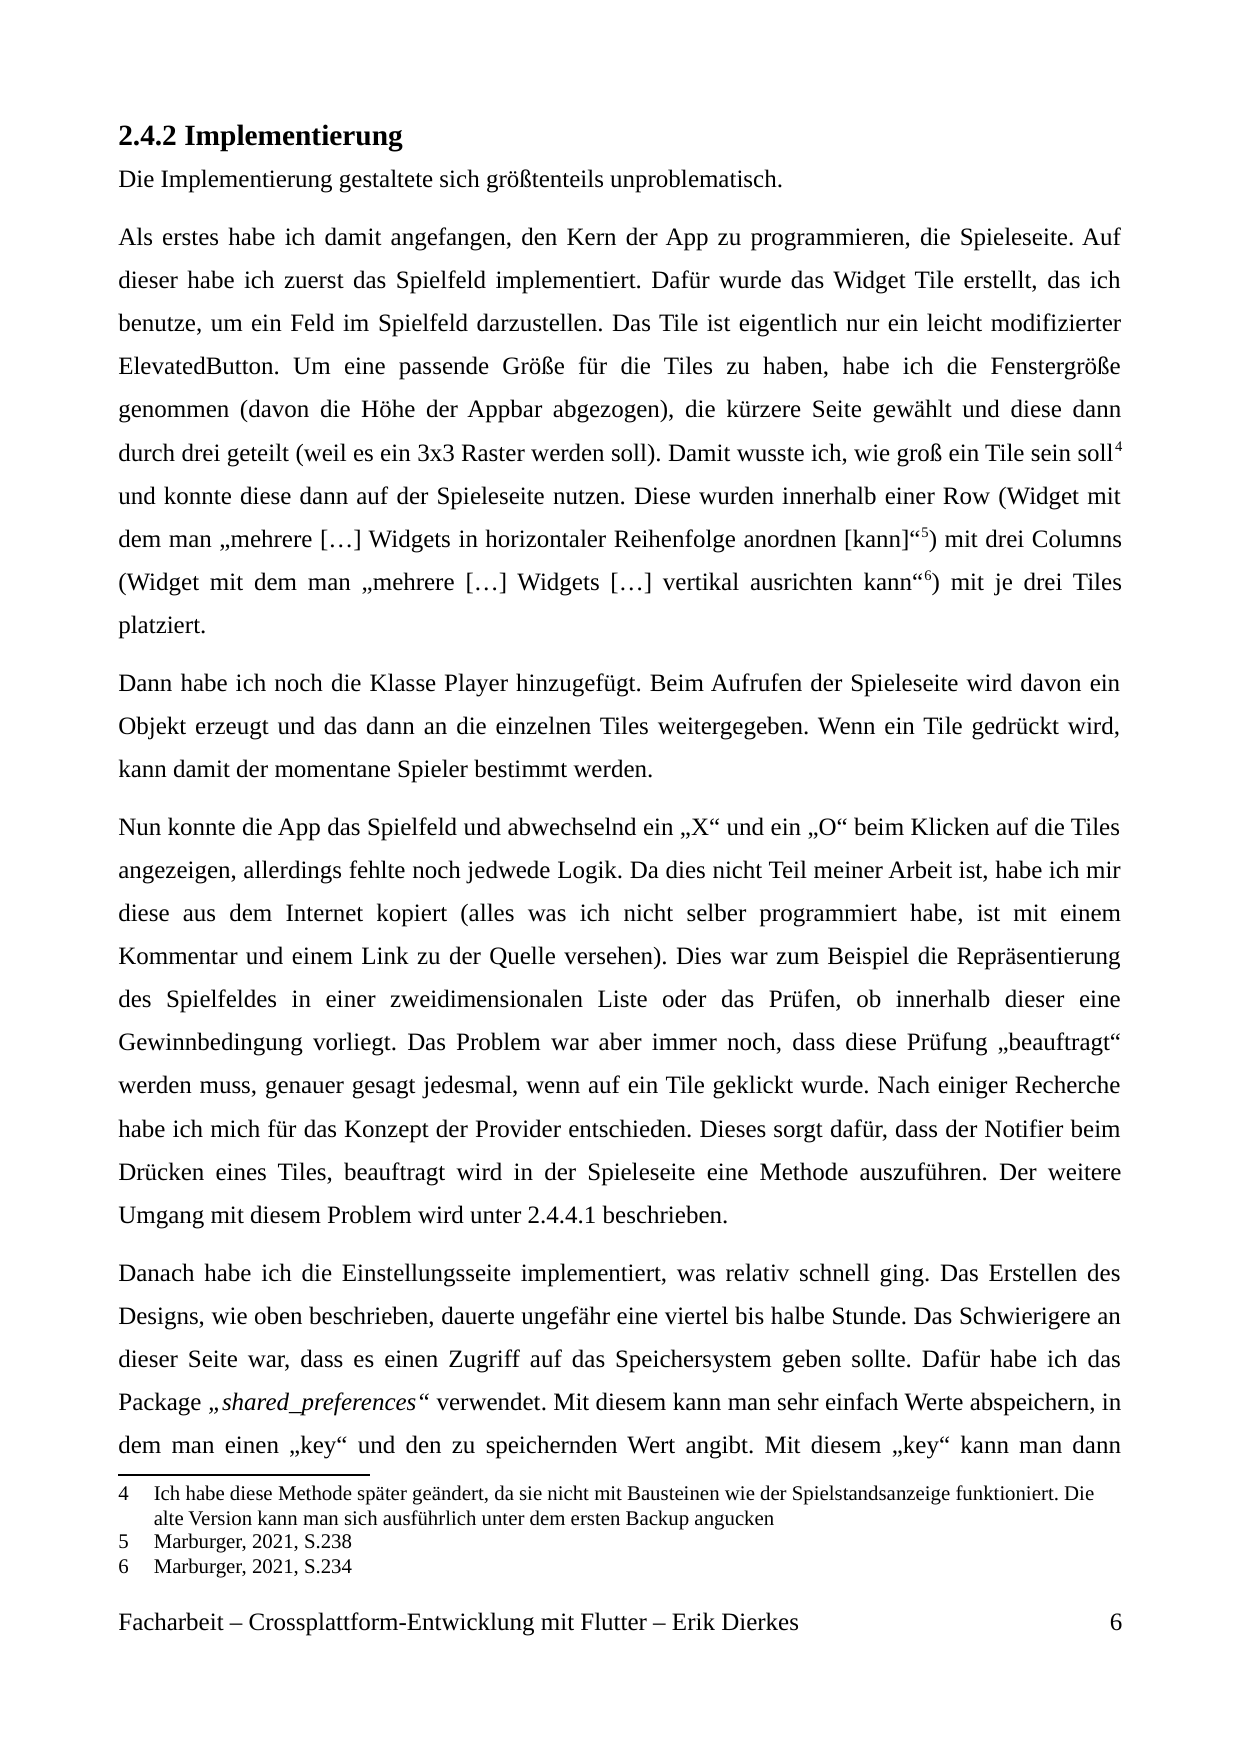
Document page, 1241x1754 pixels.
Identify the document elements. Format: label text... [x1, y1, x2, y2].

text Die Implementierung gestaltete sich größtenteils unproblematisch. [118, 164, 1122, 193]
text Als erstes habe ich damit angefangen, den Kern der App zu programmieren, die Spieleseite. Auf dieser habe ich zuerst das Spielfeld implementiert. Dafür wurde das Widget Tile erstellt, das ich benutze, um ein Feld im Spielfeld darzustellen. Das Tile ist eigentlich nur ein leicht modifizierter ElevatedButton. Um eine passende Größe für die Tiles zu haben, habe ich die Fenstergröße genommen (davon die Höhe der Appbar abgezogen), die kürzere Seite gewählt und diese dann durch drei geteilt (weil es ein 3x3 Raster werden soll). Damit wusste ich, wie groß ein Tile sein soll und konnte diese dann auf der Spieleseite nutzen. Diese wurden innerhalb einer Row (Widget mit dem man „mehrere […] Widgets in horizontaler Reihenfolge anordnen [kann]“) mit drei Columns (Widget mit dem man „mehrere […] Widgets […] vertikal ausrichten kann“) mit je drei Tiles platziert. [118, 222, 1122, 639]
text Marburger, 2021, S.234 [118, 1553, 1122, 1578]
subtitle 2.4.2 Implementierung [118, 118, 1122, 152]
text Nun konnte die App das Spielfeld und abwechselnd ein „X“ und ein „O“ beim Klicken auf die Tiles angezeigen, allerdings fehlte noch jedwede Logik. Da dies nicht Teil meiner Arbeit ist, habe ich mir diese aus dem Internet kopiert (alles was ich nicht selber programmiert habe, ist mit einem Kommentar und einem Link zu der Quelle versehen). Dies war zum Beispiel die Repräsentierung des Spielfeldes in einer zweidimensionalen Liste oder das Prüfen, ob innerhalb dieser eine Gewinnbedingung vorliegt. Das Problem war aber immer noch, dass diese Prüfung „beauftragt“ werden muss, genauer gesagt jedesmal, wenn auf ein Tile geklickt wurde. Nach einiger Recherche habe ich mich für das Konzept der Provider entschieden. Dieses sorgt dafür, dass der Notifier beim Drücken eines Tiles, beauftragt wird in der Spieleseite eine Methode auszuführen. Der weitere Umgang mit diesem Problem wird unter 2.4.4.1 beschrieben. [118, 812, 1122, 1229]
text Ich habe diese Methode später geändert, da sie nicht mit Bausteinen wie der Spielstandsanzeige funktioniert. Die alte Version kann man sich ausführlich unter dem ersten Backup angucken [118, 1481, 1122, 1529]
text Marburger, 2021, S.238 [118, 1529, 1122, 1553]
text Danach habe ich die Einstellungsseite implementiert, was relativ schnell ging. Das Erstellen des Designs, wie oben beschrieben, dauerte ungefähr eine viertel bis halbe Stunde. Das Schwierigere an dieser Seite war, dass es einen Zugriff auf das Speichersystem geben sollte. Dafür habe ich das Package „shared_preferences“ verwendet. Mit diesem kann man sehr einfach Werte abspeichern, in dem man einen „key“ und den zu speichernden Wert angibt. Mit diesem „key“ kann man dann [118, 1258, 1122, 1459]
text Dann habe ich noch die Klasse Player hinzugefügt. Beim Aufrufen der Spieleseite wird davon ein Objekt erzeugt und das dann an die einzelnen Tiles weitergegeben. Wenn ein Tile gedrückt wird, kann damit der momentane Spieler bestimmt werden. [118, 668, 1122, 783]
